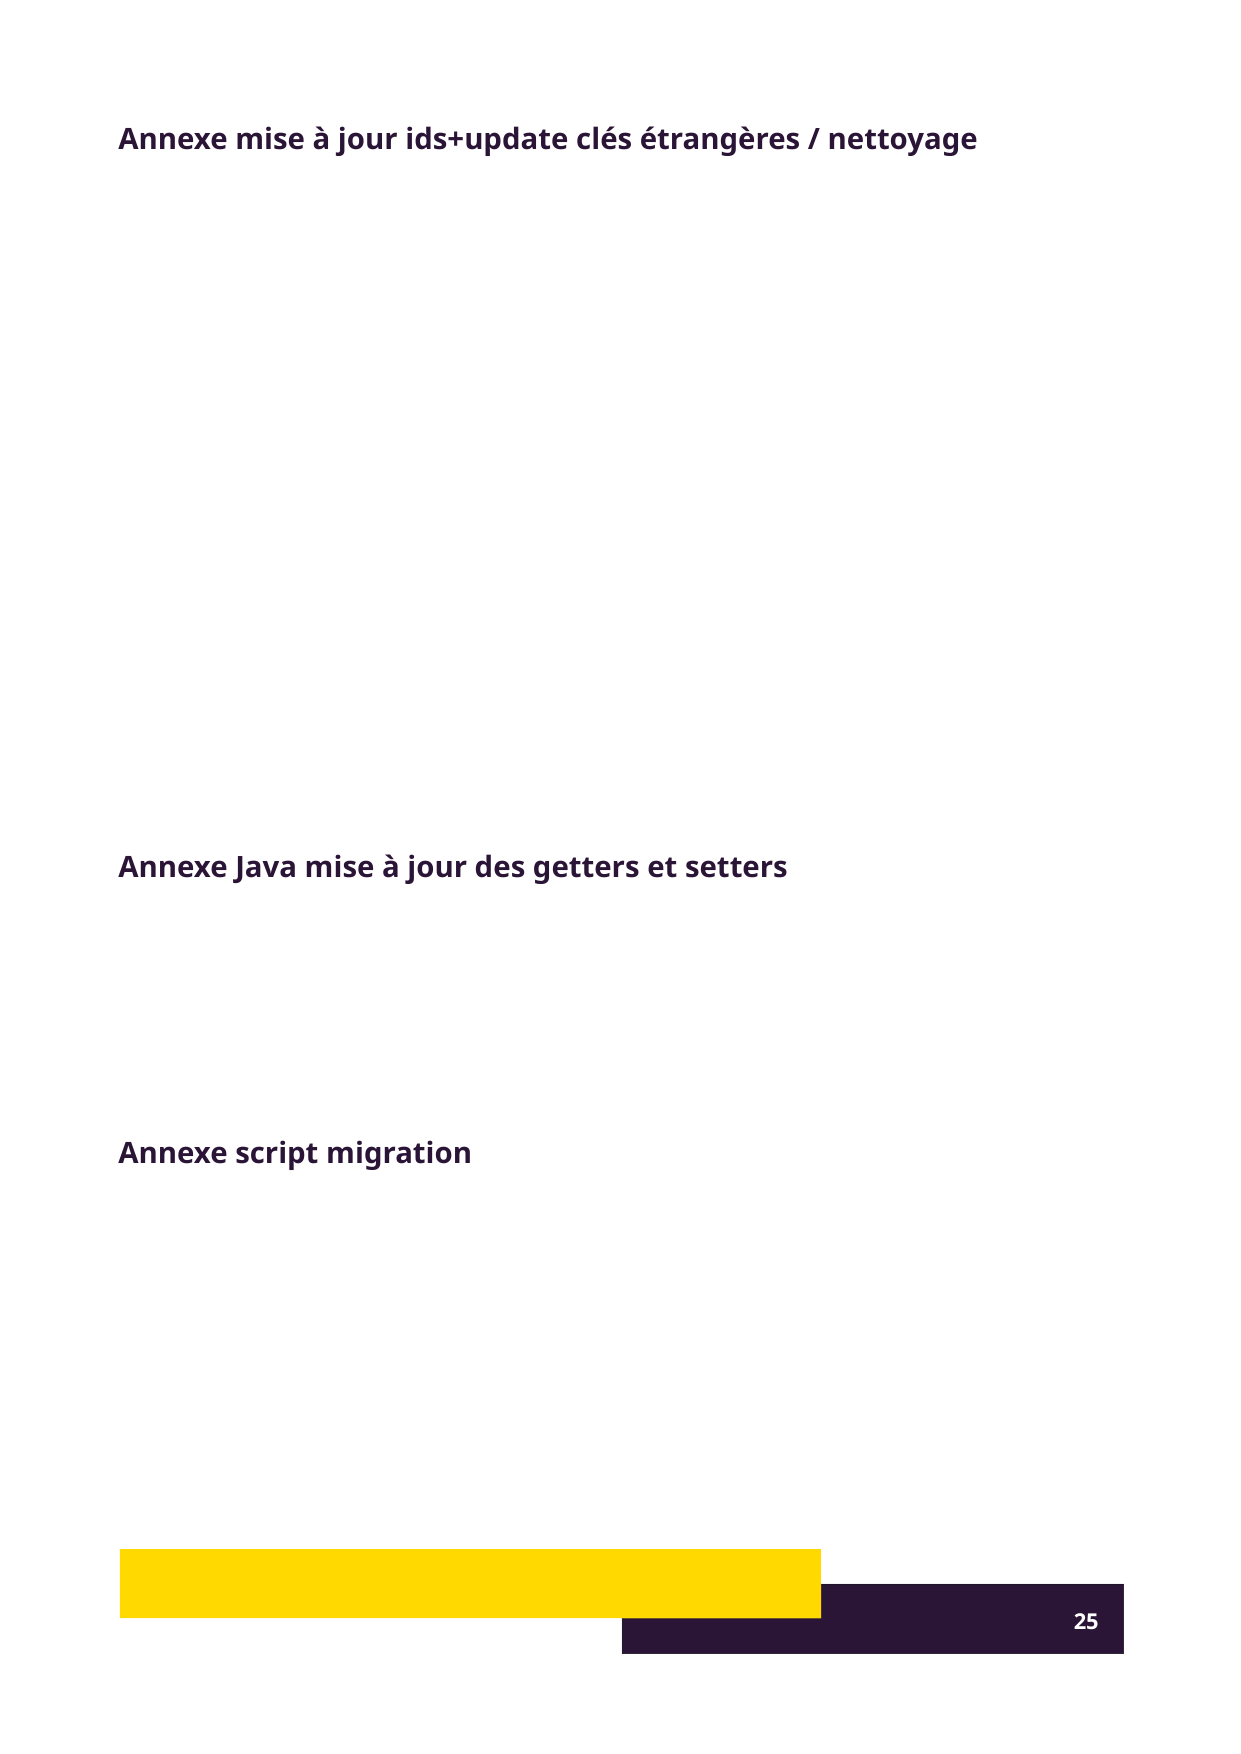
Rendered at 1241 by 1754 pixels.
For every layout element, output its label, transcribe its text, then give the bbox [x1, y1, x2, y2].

subtitle Annexe Java mise à jour des getters et setters [118, 846, 1122, 886]
subtitle Annexe mise à jour ids+update clés étrangères / nettoyage [118, 118, 1122, 158]
picture [119, 1549, 1124, 1654]
subtitle Annexe script migration [118, 1132, 1122, 1172]
